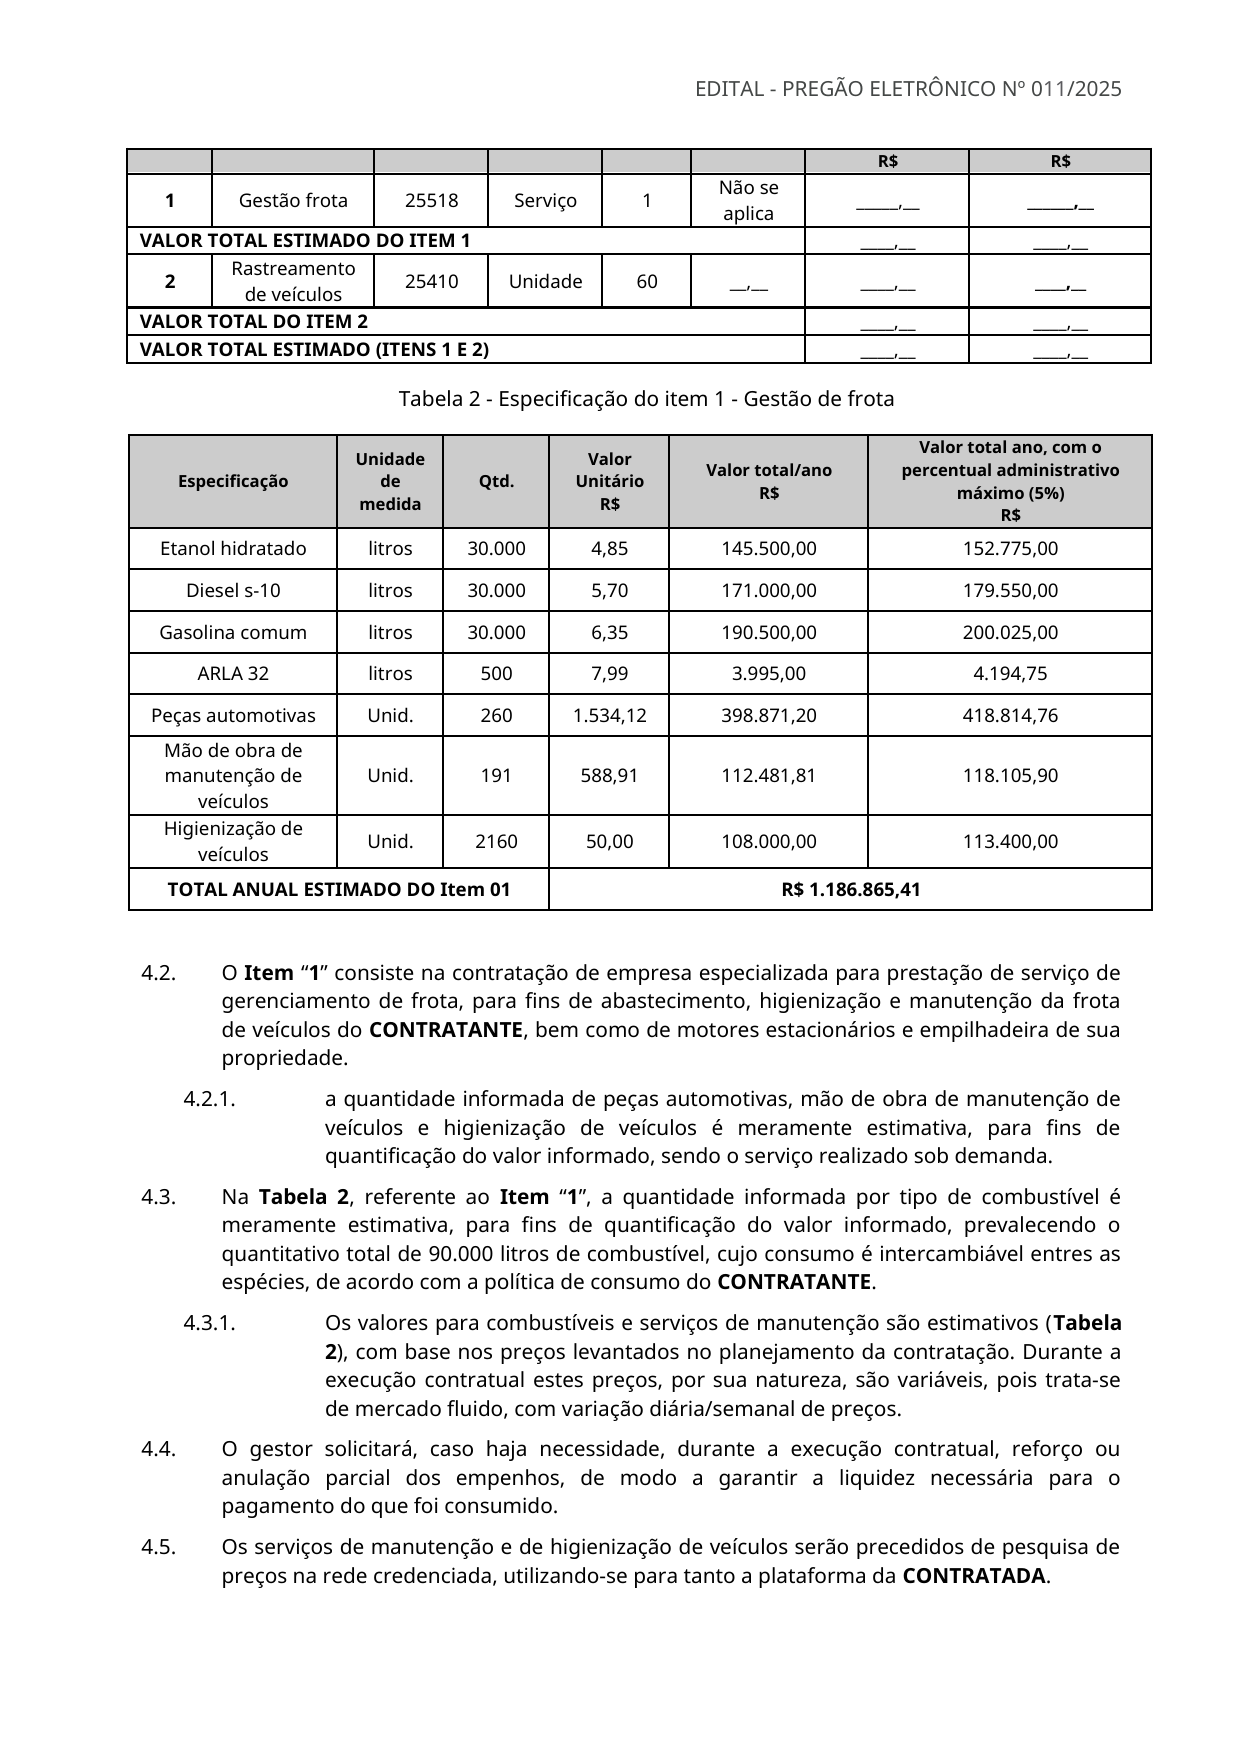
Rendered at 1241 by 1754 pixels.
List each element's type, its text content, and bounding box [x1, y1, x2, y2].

table_cell ____,__ [806, 336, 968, 362]
table_cell litros [338, 654, 442, 693]
table_cell ____,__ [806, 309, 968, 334]
table_cell Higienização de veículos [130, 816, 336, 867]
table_header [603, 150, 690, 172]
table_cell VALOR TOTAL ESTIMADO DO ITEM 1 [128, 228, 804, 253]
table_cell Unid. [338, 695, 442, 735]
table_cell Diesel s-10 [130, 570, 336, 610]
table_cell Rastreamento de veículos [213, 255, 373, 306]
table_cell 7,99 [550, 654, 668, 693]
table_cell 1 [128, 175, 211, 226]
table_cell 1.534,12 [550, 695, 668, 735]
table_header [489, 150, 601, 172]
list Os serviços de manutenção e de higienização de veículos serão precedidos de pesquisa de preços na rede credenciada, utilizando-se para tanto a plataforma da CONTRATADA. [176, 1532, 1122, 1589]
table_cell VALOR TOTAL ESTIMADO (ITENS 1 E 2) [128, 336, 804, 362]
table_cell 60 [603, 255, 690, 306]
table_cell 112.481,81 [670, 737, 867, 814]
table_cell 588,91 [550, 737, 668, 814]
table_cell 4.194,75 [869, 654, 1151, 693]
table_header [128, 150, 211, 172]
table_cell 30.000 [444, 529, 548, 568]
table_cell 25518 [375, 175, 487, 226]
table_cell ____,__ [806, 228, 968, 253]
table_cell 108.000,00 [670, 816, 867, 867]
table_cell 30.000 [444, 570, 548, 610]
table_header Valor total ano, com o percentual administrativo máximo (5%) R$ [869, 436, 1151, 527]
table_cell 152.775,00 [869, 529, 1151, 568]
table_cell Etanol hidratado [130, 529, 336, 568]
table_cell 200.025,00 [869, 612, 1151, 652]
table_cell litros [338, 529, 442, 568]
table_cell 5,70 [550, 570, 668, 610]
table_header [213, 150, 373, 172]
table_cell __,__ [692, 255, 804, 306]
list Na Tabela 2, referente ao Item “1”, a quantidade informada por tipo de combustível é meramente estimativa, para fins de quantificação do valor informado, prevalecendo o quantitativo total de 90.000 litros de combustível, cujo consumo é intercambiável entres as espécies, de acordo com a política de consumo do CONTRATANTE. [176, 1182, 1122, 1296]
list a quantidade informada de peças automotivas, mão de obra de manutenção de veículos e higienização de veículos é meramente estimativa, para fins de quantificação do valor informado, sendo o serviço realizado sob demanda. [236, 1084, 1122, 1169]
table_cell TOTAL ANUAL ESTIMADO DO Item 01 [130, 869, 548, 908]
table_cell Gestão frota [213, 175, 373, 226]
table_cell Gasolina comum [130, 612, 336, 652]
table_header R$ [970, 150, 1150, 172]
table_cell Unidade [489, 255, 601, 306]
table_cell ______,__ [970, 175, 1150, 226]
table_cell 418.814,76 [869, 695, 1151, 735]
table_cell Mão de obra de manutenção de veículos [130, 737, 336, 814]
table_cell Peças automotivas [130, 695, 336, 735]
table_header R$ [806, 150, 968, 172]
table_cell ____,__ [970, 336, 1150, 362]
table_header [375, 150, 487, 172]
table_cell VALOR TOTAL DO ITEM 2 [128, 309, 804, 334]
table_cell 2 [128, 255, 211, 306]
table_cell 500 [444, 654, 548, 693]
table_cell Não se aplica [692, 175, 804, 226]
list Os valores para combustíveis e serviços de manutenção são estimativos (Tabela 2), com base nos preços levantados no planejamento da contratação. Durante a execução contratual estes preços, por sua natureza, são variáveis, pois trata-se de mercado fluido, com variação diária/semanal de preços. [236, 1308, 1122, 1422]
table_cell litros [338, 612, 442, 652]
table_cell 260 [444, 695, 548, 735]
table_cell 179.550,00 [869, 570, 1151, 610]
table_cell 25410 [375, 255, 487, 306]
table_cell ____,__ [970, 309, 1150, 334]
table_cell 113.400,00 [869, 816, 1151, 867]
list O gestor solicitará, caso haja necessidade, durante a execução contratual, reforço ou anulação parcial dos empenhos, de modo a garantir a liquidez necessária para o pagamento do que foi consumido. [176, 1434, 1122, 1520]
table_cell 30.000 [444, 612, 548, 652]
table_cell 118.105,90 [869, 737, 1151, 814]
table_cell ____,__ [806, 255, 968, 306]
table_header [692, 150, 804, 172]
table_cell 3.995,00 [670, 654, 867, 693]
table_cell _____,__ [806, 175, 968, 226]
table_cell 145.500,00 [670, 529, 867, 568]
table_header Unidade de medida [338, 436, 442, 527]
table_cell R$ 1.186.865,41 [550, 869, 1151, 908]
table_cell ____,__ [970, 255, 1150, 306]
table_cell ____,__ [970, 228, 1150, 253]
table_cell ARLA 32 [130, 654, 336, 693]
text Tabela 2 - Especificação do item 1 - Gestão de frota [398, 384, 1122, 413]
table_cell 50,00 [550, 816, 668, 867]
table_cell Unid. [338, 816, 442, 867]
table_cell 191 [444, 737, 548, 814]
table_cell Unid. [338, 737, 442, 814]
table_cell litros [338, 570, 442, 610]
table_cell 190.500,00 [670, 612, 867, 652]
table_cell 6,35 [550, 612, 668, 652]
table_cell Serviço [489, 175, 601, 226]
table_cell 2160 [444, 816, 548, 867]
table_header Especificação [130, 436, 336, 527]
table_header Qtd. [444, 436, 548, 527]
list O Item “1” consiste na contratação de empresa especializada para prestação de serviço de gerenciamento de frota, para fins de abastecimento, higienização e manutenção da frota de veículos do CONTRATANTE, bem como de motores estacionários e empilhadeira de sua propriedade. [176, 958, 1122, 1072]
table_cell 171.000,00 [670, 570, 867, 610]
table_cell 398.871,20 [670, 695, 867, 735]
table_header Valor Unitário R$ [550, 436, 668, 527]
table_header Valor total/ano R$ [670, 436, 867, 527]
table_cell 4,85 [550, 529, 668, 568]
table_cell 1 [603, 175, 690, 226]
